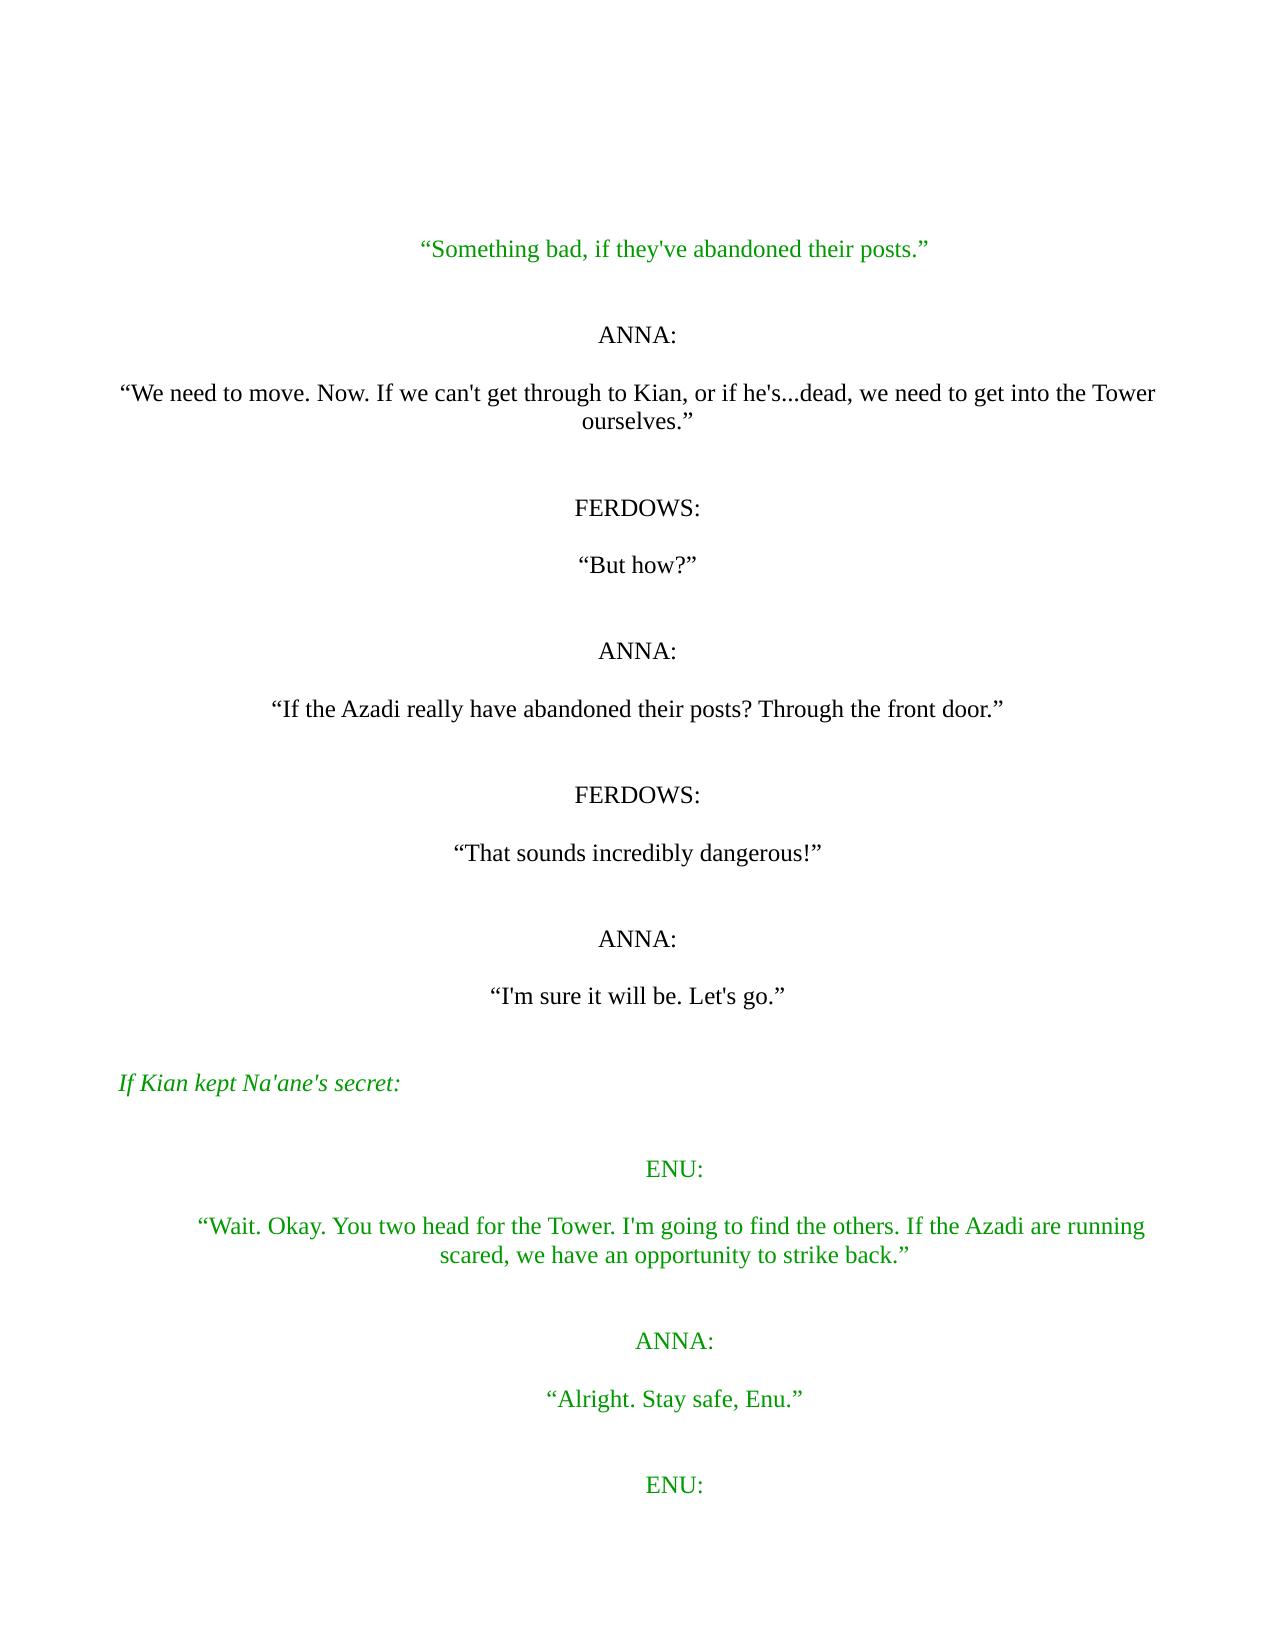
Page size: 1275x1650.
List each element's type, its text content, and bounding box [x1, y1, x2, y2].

text “That sounds incredibly dangerous!” [118, 838, 1157, 866]
text ANNA: [118, 636, 1157, 694]
text ANNA: [118, 924, 1157, 953]
text ENU: [118, 1154, 1157, 1183]
text FERDOWS: [118, 493, 1157, 521]
text “Wait. Okay. You two head for the Tower. I'm going to find the others. If the Azadi are running scared, we have an opportunity to strike back.” [118, 1211, 1157, 1269]
text If Kian kept Na'ane's secret: [118, 1068, 1157, 1096]
text “We need to move. Now. If we can't get through to Kian, or if he's...dead, we need to get into the Tower ourselves.” [118, 378, 1157, 435]
text “If the Azadi really have abandoned their posts? Through the front door.” [118, 694, 1157, 723]
text ANNA: [118, 1326, 1157, 1355]
text “But how?” [118, 550, 1157, 579]
text “Something bad, if they've abandoned their posts.” [118, 234, 1157, 263]
text “Alright. Stay safe, Enu.” [118, 1384, 1157, 1413]
text “I'm sure it will be. Let's go.” [118, 981, 1157, 1010]
text ENU: [118, 1470, 1157, 1499]
text FERDOWS: [118, 780, 1157, 809]
text ANNA: [118, 320, 1157, 349]
